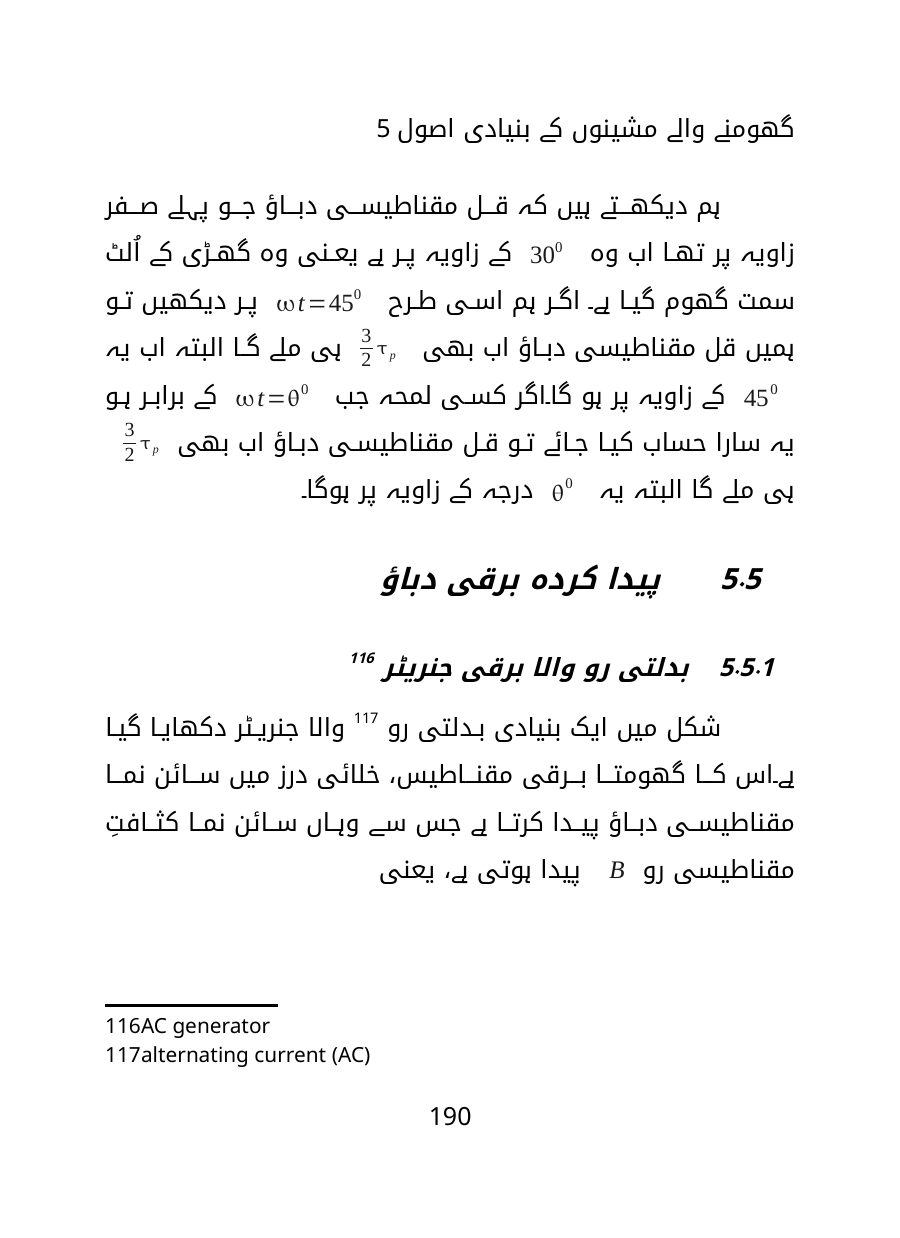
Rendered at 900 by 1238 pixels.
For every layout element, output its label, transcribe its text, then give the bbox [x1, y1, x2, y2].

text شکل میں ایک بنیادی بدلتی رو والا جنریٹر دکھایا گیا ہے۔اس کا گھومتا برقی مقناطیس، خلائی درز میں سائن نما مقناطیسی دباؤ پیدا کرتا ہے جس سے وہاں سائن نما کثافتِ مقناطیسی رو پیدا ہوتی ہے، یعنی [105, 704, 795, 894]
subtitle پیدا کردہ برقی دباؤ [105, 552, 720, 607]
text alternating current (AC) [105, 1040, 795, 1068]
text ہم دیکھتے ہیں کہ قل مقناطیسی دباؤ جو پہلے صفر زاویہ پر تھا اب وہ کے زاویہ پر ہے یعنی وہ گھڑی کے اُلٹ سمت گھوم گیا ہے۔ اگر ہم اسی طرح پر دیکھیں تو ہمیں قل مقناطیسی دباؤ اب بھی ہی ملے گا البتہ اب یہ کے زاویہ پر ہو گا۔اگر کسی لمحہ جب کے برابر ہو یہ سارا حساب کیا جائے تو قل مقناطیسی دباؤ اب بھیہی ملے گا البتہ یہ درجہ کے زاویہ پر ہوگا۔ [105, 182, 795, 514]
subtitle بدلتی رو والا برقی جنریٹر [105, 644, 718, 692]
list AC generator [105, 1012, 795, 1040]
